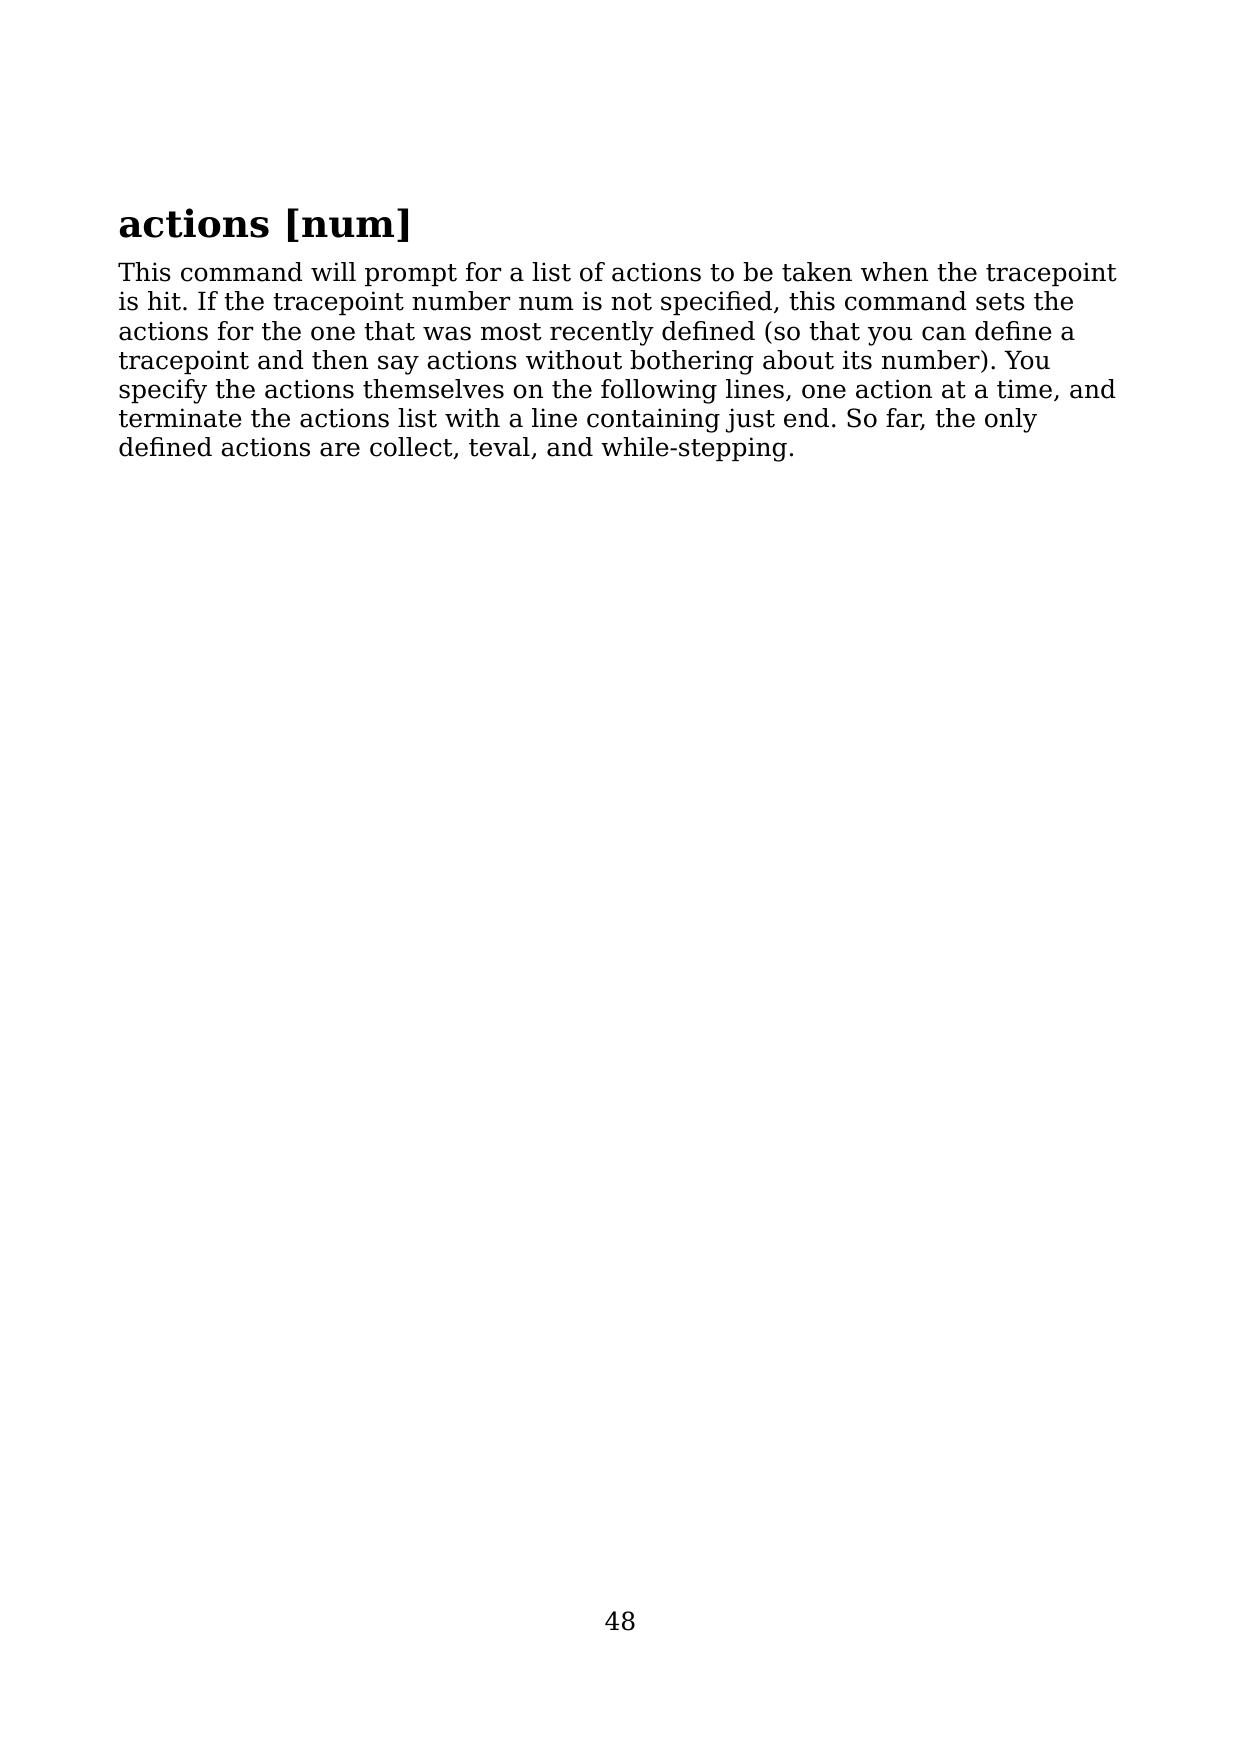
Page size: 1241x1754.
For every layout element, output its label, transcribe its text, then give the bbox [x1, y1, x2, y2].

subtitle actions [num] [118, 202, 1122, 246]
text This command will prompt for a list of actions to be taken when the tracepoint is hit. If the tracepoint number num is not specified, this command sets the actions for the one that was most recently defined (so that you can define a tracepoint and then say actions without bothering about its number). You specify the actions themselves on the following lines, one action at a time, and terminate the actions list with a line containing just end. So far, the only defined actions are collect, teval, and while-stepping. [118, 258, 1122, 462]
